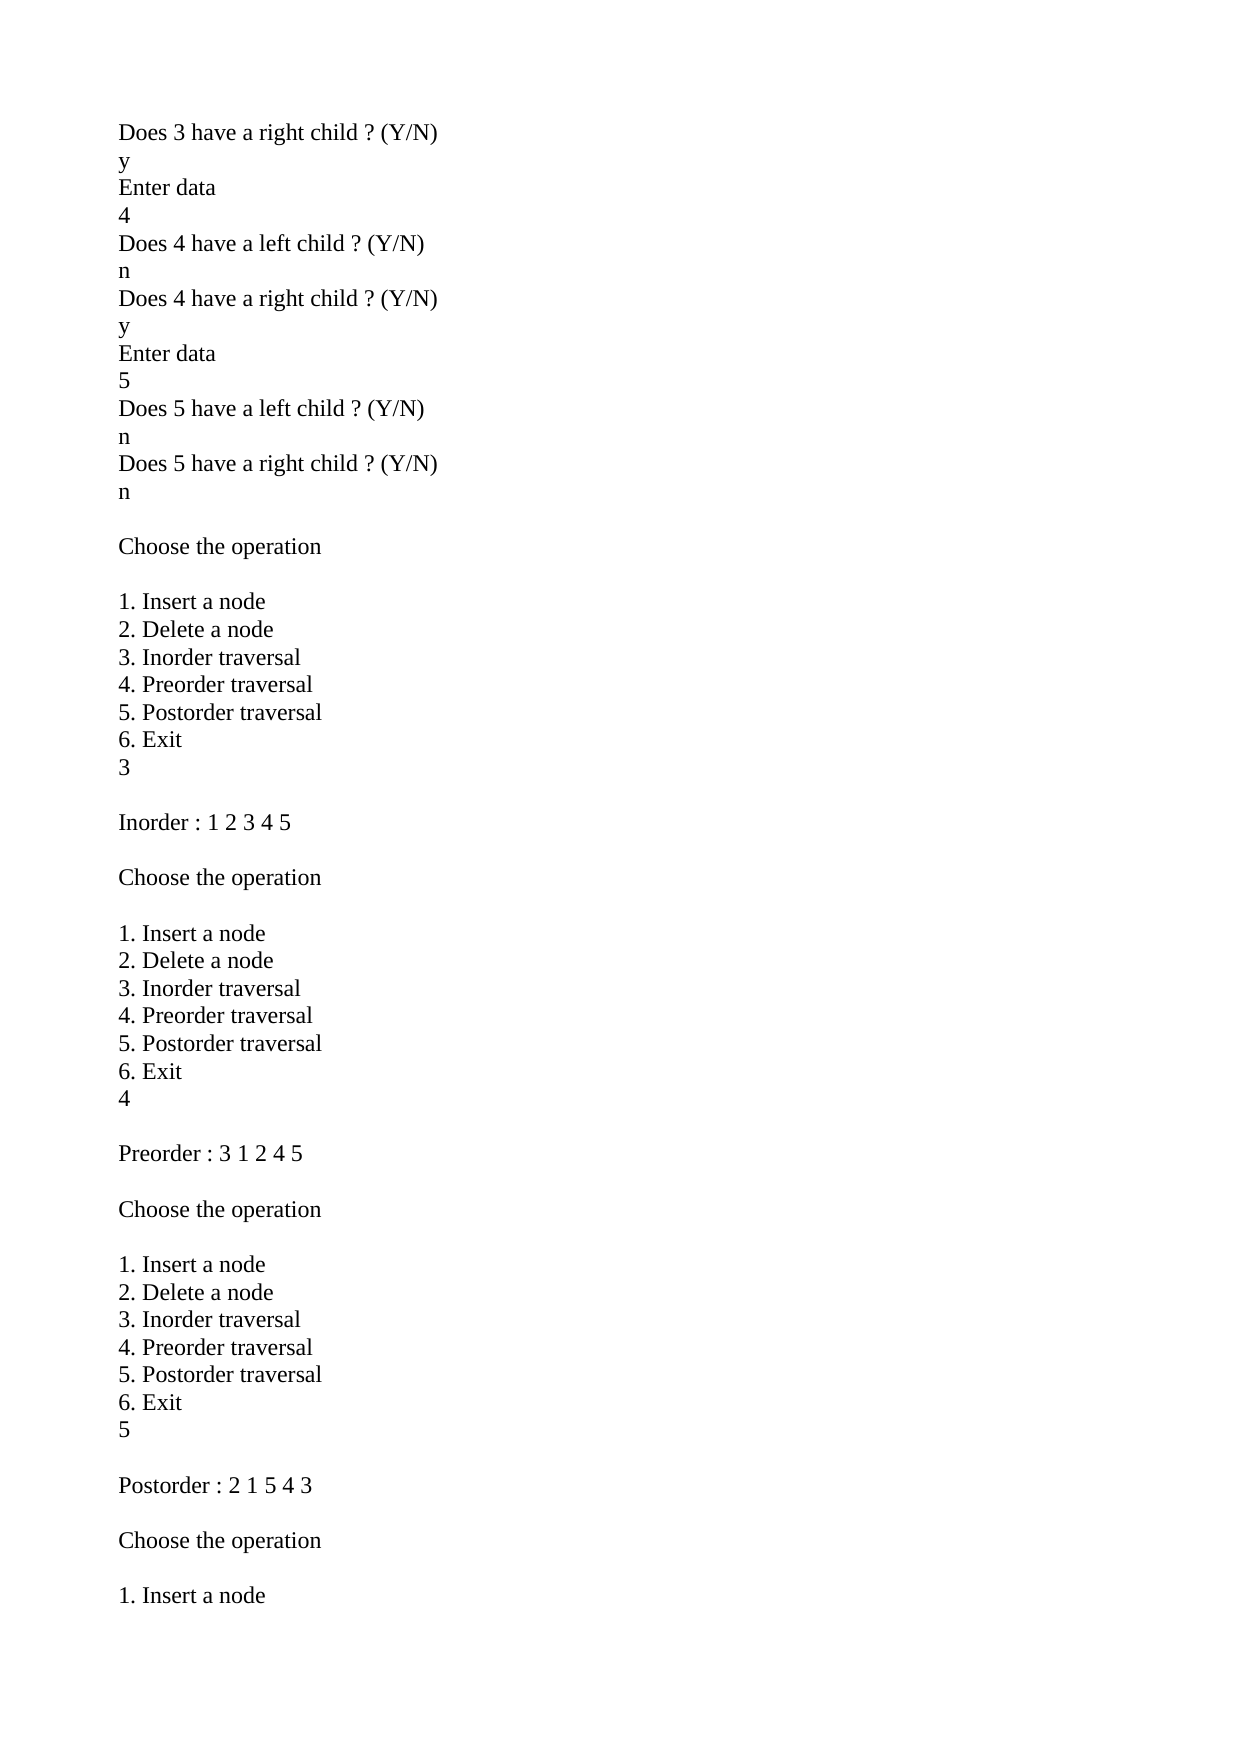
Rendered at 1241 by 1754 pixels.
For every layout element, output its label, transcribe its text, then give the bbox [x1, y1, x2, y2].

text 5 [118, 1416, 1122, 1443]
text 1. Insert a node [118, 1581, 1122, 1609]
text 1. Insert a node [118, 919, 1122, 946]
text 3. Inorder traversal [118, 643, 1122, 670]
text 3 [118, 753, 1122, 781]
text Choose the operation [118, 1195, 1122, 1222]
text n [118, 422, 1122, 449]
text 4 [118, 201, 1122, 228]
text n [118, 256, 1122, 284]
text 4. Preorder traversal [118, 670, 1122, 698]
text y [118, 146, 1122, 173]
text 6. Exit [118, 725, 1122, 753]
text 6. Exit [118, 1388, 1122, 1416]
text 2. Delete a node [118, 946, 1122, 974]
text 1. Insert a node [118, 587, 1122, 615]
text y [118, 311, 1122, 339]
text 5. Postorder traversal [118, 698, 1122, 725]
text 5 [118, 367, 1122, 394]
text 4 [118, 1084, 1122, 1112]
text 3. Inorder traversal [118, 974, 1122, 1001]
text 6. Exit [118, 1057, 1122, 1084]
text Preorder : 3 1 2 4 5 [118, 1139, 1122, 1167]
text Does 5 have a left child ? (Y/N) [118, 394, 1122, 422]
text Choose the operation [118, 1526, 1122, 1553]
text Choose the operation [118, 863, 1122, 891]
text Does 4 have a right child ? (Y/N) [118, 284, 1122, 311]
text Choose the operation [118, 532, 1122, 560]
text 4. Preorder traversal [118, 1001, 1122, 1029]
text Does 3 have a right child ? (Y/N) [118, 118, 1122, 146]
text 1. Insert a node [118, 1250, 1122, 1277]
text Postorder : 2 1 5 4 3 [118, 1471, 1122, 1498]
text 5. Postorder traversal [118, 1029, 1122, 1057]
text 2. Delete a node [118, 615, 1122, 643]
text Does 5 have a right child ? (Y/N) [118, 449, 1122, 477]
text 4. Preorder traversal [118, 1333, 1122, 1360]
text Enter data [118, 339, 1122, 367]
text 3. Inorder traversal [118, 1305, 1122, 1333]
text Inorder : 1 2 3 4 5 [118, 808, 1122, 836]
text Enter data [118, 173, 1122, 201]
text n [118, 477, 1122, 504]
text 5. Postorder traversal [118, 1360, 1122, 1388]
text Does 4 have a left child ? (Y/N) [118, 228, 1122, 256]
text 2. Delete a node [118, 1277, 1122, 1305]
